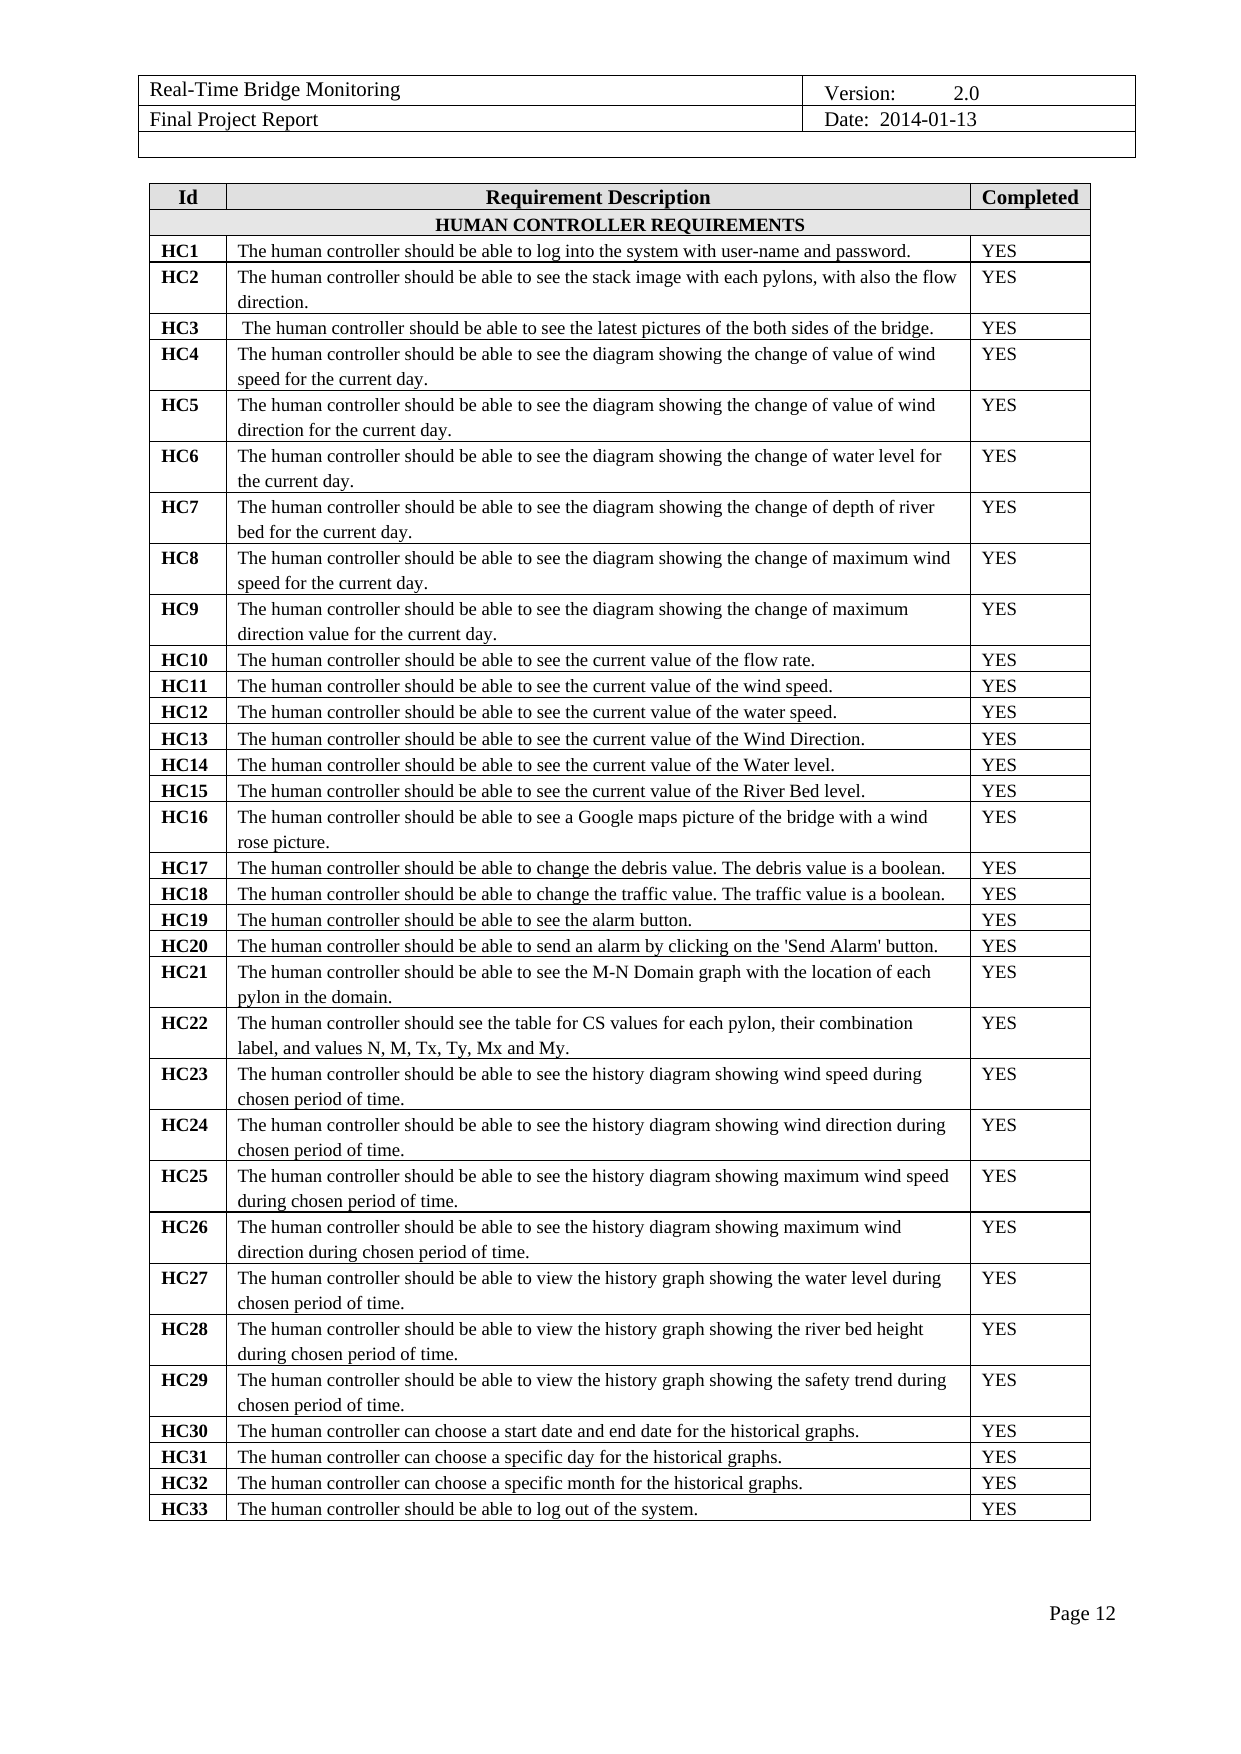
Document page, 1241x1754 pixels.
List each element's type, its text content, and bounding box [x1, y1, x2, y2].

table_cell The human controller should be able to view the history graph showing the river bed height during chosen period of time. [227, 1315, 970, 1364]
table_cell The human controller should be able to see the history diagram showing wind direction during chosen period of time. [227, 1110, 970, 1160]
table_cell HC7 [150, 493, 226, 543]
table_cell HC13 [150, 724, 226, 749]
table_cell YES [971, 595, 1090, 645]
table_cell HC9 [150, 595, 226, 645]
table_cell HC15 [150, 776, 226, 801]
table_cell The human controller should be able to see the diagram showing the change of value of wind direction for the current day. [227, 391, 970, 441]
table_cell YES [971, 1495, 1090, 1520]
table_cell The human controller should be able to see the latest pictures of the both sides of the bridge. [227, 314, 970, 338]
table_cell HC11 [150, 672, 226, 697]
table_cell HC4 [150, 340, 226, 389]
table_cell HC3 [150, 314, 226, 338]
table_cell YES [971, 1443, 1090, 1468]
table_cell HC33 [150, 1495, 226, 1520]
table_cell HC20 [150, 931, 226, 956]
table_cell The human controller should be able to change the debris value. The debris value is a boolean. [227, 853, 970, 878]
table_cell HC28 [150, 1315, 226, 1364]
table_cell HC12 [150, 698, 226, 723]
table_cell The human controller should be able to see the stack image with each pylons, with also the flow direction. [227, 263, 970, 312]
table_cell The human controller should be able to see the diagram showing the change of maximum direction value for the current day. [227, 595, 970, 645]
table_cell HC6 [150, 442, 226, 492]
table_cell The human controller should be able to see the current value of the water speed. [227, 698, 970, 723]
table_cell YES [971, 724, 1090, 749]
table_cell HC2 [150, 263, 226, 312]
table_cell YES [971, 544, 1090, 594]
table_cell YES [971, 1161, 1090, 1211]
table_cell HC17 [150, 853, 226, 878]
table_cell YES [971, 1059, 1090, 1109]
table_cell HC25 [150, 1161, 226, 1211]
table_cell The human controller should be able to view the history graph showing the safety trend during chosen period of time. [227, 1366, 970, 1416]
table_cell YES [971, 853, 1090, 878]
table_cell HC23 [150, 1059, 226, 1109]
table_cell The human controller should be able to see the alarm button. [227, 905, 970, 930]
table_cell The human controller should be able to see the current value of the flow rate. [227, 646, 970, 671]
table_cell YES [971, 1315, 1090, 1364]
table_cell HC26 [150, 1213, 226, 1262]
table_cell The human controller should be able to see the current value of the wind speed. [227, 672, 970, 697]
table_cell The human controller should be able to see the diagram showing the change of water level for the current day. [227, 442, 970, 492]
table_cell The human controller should be able to see the current value of the Wind Direction. [227, 724, 970, 749]
table_cell The human controller can choose a specific day for the historical graphs. [227, 1443, 970, 1468]
table_cell The human controller should be able to see a Google maps picture of the bridge with a wind rose picture. [227, 802, 970, 852]
table_cell The human controller should be able to see the current value of the Water level. [227, 750, 970, 775]
table_cell HC31 [150, 1443, 226, 1468]
table_cell HC30 [150, 1417, 226, 1442]
table_cell YES [971, 646, 1090, 671]
table_cell HC32 [150, 1469, 226, 1494]
table_header Requirement Description [227, 184, 970, 209]
table_cell The human controller should be able to log into the system with user-name and password. [227, 236, 970, 261]
table_cell HC24 [150, 1110, 226, 1160]
table_cell YES [971, 698, 1090, 723]
table_cell HC27 [150, 1264, 226, 1313]
table_cell The human controller should see the table for CS values for each pylon, their combination label, and values N, M, Tx, Ty, Mx and My. [227, 1008, 970, 1058]
table_cell HC16 [150, 802, 226, 852]
table_cell HC10 [150, 646, 226, 671]
table_cell The human controller should be able to see the diagram showing the change of depth of river bed for the current day. [227, 493, 970, 543]
table_cell HC8 [150, 544, 226, 594]
table_cell The human controller can choose a specific month for the historical graphs. [227, 1469, 970, 1494]
table_cell HC29 [150, 1366, 226, 1416]
table_cell The human controller should be able to see the M-N Domain graph with the location of each pylon in the domain. [227, 957, 970, 1007]
table_cell HC1 [150, 236, 226, 261]
table_cell YES [971, 391, 1090, 441]
table_cell The human controller should be able to change the traffic value. The traffic value is a boolean. [227, 879, 970, 904]
table_cell YES [971, 493, 1090, 543]
table_cell The human controller can choose a start date and end date for the historical graphs. [227, 1417, 970, 1442]
table_cell The human controller should be able to see the diagram showing the change of maximum wind speed for the current day. [227, 544, 970, 594]
table_cell HC14 [150, 750, 226, 775]
table_cell YES [971, 1110, 1090, 1160]
table_cell YES [971, 236, 1090, 261]
table_cell YES [971, 1213, 1090, 1262]
table_cell The human controller should be able to see the history diagram showing wind speed during chosen period of time. [227, 1059, 970, 1109]
table_header Completed [971, 184, 1090, 209]
table_cell HC21 [150, 957, 226, 1007]
table_cell YES [971, 802, 1090, 852]
table_cell YES [971, 1417, 1090, 1442]
table_cell YES [971, 1008, 1090, 1058]
table_cell YES [971, 1264, 1090, 1313]
table_cell YES [971, 314, 1090, 338]
table_cell YES [971, 879, 1090, 904]
table_cell YES [971, 263, 1090, 312]
table_cell YES [971, 340, 1090, 389]
table_cell The human controller should be able to send an alarm by clicking on the 'Send Alarm' button. [227, 931, 970, 956]
table_cell The human controller should be able to log out of the system. [227, 1495, 970, 1520]
table_cell The human controller should be able to view the history graph showing the water level during chosen period of time. [227, 1264, 970, 1313]
table_cell The human controller should be able to see the diagram showing the change of value of wind speed for the current day. [227, 340, 970, 389]
table_cell YES [971, 1469, 1090, 1494]
table_cell YES [971, 442, 1090, 492]
table_cell HUMAN CONTROLLER REQUIREMENTS [150, 210, 1090, 235]
table_cell HC22 [150, 1008, 226, 1058]
table_header Id [150, 184, 226, 209]
table_cell YES [971, 672, 1090, 697]
table_cell HC5 [150, 391, 226, 441]
table_cell YES [971, 1366, 1090, 1416]
table_cell The human controller should be able to see the current value of the River Bed level. [227, 776, 970, 801]
table_cell YES [971, 776, 1090, 801]
table_cell HC19 [150, 905, 226, 930]
table_cell YES [971, 931, 1090, 956]
table_cell HC18 [150, 879, 226, 904]
table_cell YES [971, 905, 1090, 930]
table_cell YES [971, 957, 1090, 1007]
table_cell The human controller should be able to see the history diagram showing maximum wind speed during chosen period of time. [227, 1161, 970, 1211]
table_cell The human controller should be able to see the history diagram showing maximum wind direction during chosen period of time. [227, 1213, 970, 1262]
table_cell YES [971, 750, 1090, 775]
